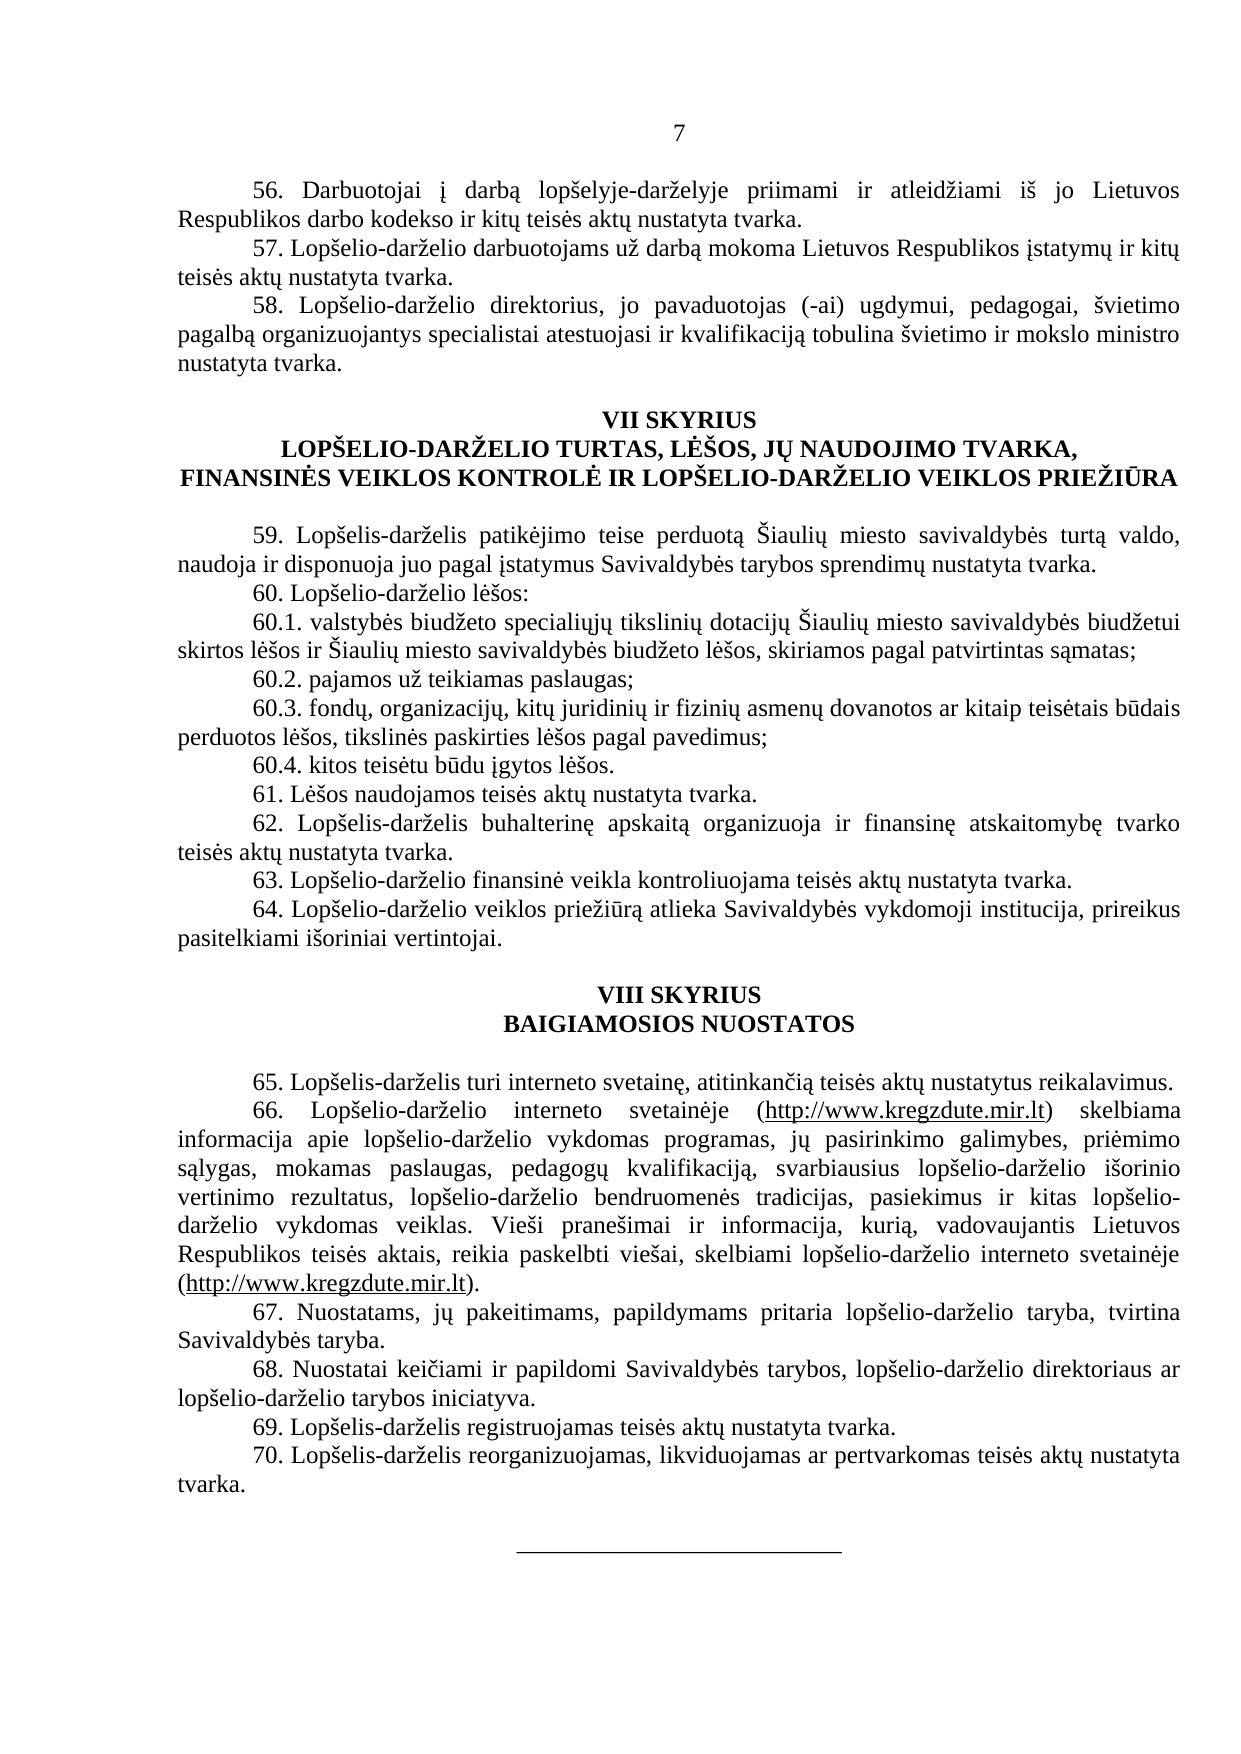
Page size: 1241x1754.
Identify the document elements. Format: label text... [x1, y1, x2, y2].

text FINANSINĖS VEIKLOS KONTROLĖ IR LOPŠELIO-DARŽELIO VEIKLOS PRIEŽIŪRA [177, 463, 1181, 492]
text 67. Nuostatams, jų pakeitimams, papildymams pritaria lopšelio-darželio taryba, tvirtina Savivaldybės taryba. [177, 1297, 1181, 1354]
text VII SKYRIUS [177, 406, 1181, 434]
text 68. Nuostatai keičiami ir papildomi Savivaldybės tarybos, lopšelio-darželio direktoriaus ar lopšelio-darželio tarybos iniciatyva. [177, 1354, 1181, 1412]
text BAIGIAMOSIOS NUOSTATOS [177, 1009, 1181, 1038]
text 62. Lopšelis-darželis buhalterinę apskaitą organizuoja ir finansinę atskaitomybę tvarko teisės aktų nustatyta tvarka. [177, 808, 1181, 866]
text 61. Lėšos naudojamos teisės aktų nustatyta tvarka. [177, 779, 1181, 808]
text 60.2. pajamos už teikiamas paslaugas; [177, 664, 1181, 693]
text 57. Lopšelio-darželio darbuotojams už darbą mokoma Lietuvos Respublikos įstatymų ir kitų teisės aktų nustatyta tvarka. [177, 233, 1181, 291]
text 60.3. fondų, organizacijų, kitų juridinių ir fizinių asmenų dovanotos ar kitaip teisėtais būdais perduotos lėšos, tikslinės paskirties lėšos pagal pavedimus; [177, 693, 1181, 751]
text 63. Lopšelio-darželio finansinė veikla kontroliuojama teisės aktų nustatyta tvarka. [177, 866, 1181, 894]
text 70. Lopšelis-darželis reorganizuojamas, likviduojamas ar pertvarkomas teisės aktų nustatyta tvarka. [177, 1441, 1181, 1498]
text 60.1. valstybės biudžeto specialiųjų tikslinių dotacijų Šiaulių miesto savivaldybės biudžetui skirtos lėšos ir Šiaulių miesto savivaldybės biudžeto lėšos, skiriamos pagal patvirtintas sąmatas; [177, 607, 1181, 664]
text __________________________ [177, 1527, 1181, 1556]
text 64. Lopšelio-darželio veiklos priežiūrą atlieka Savivaldybės vykdomoji institucija, prireikus pasitelkiami išoriniai vertintojai. [177, 894, 1181, 952]
text 58. Lopšelio-darželio direktorius, jo pavaduotojas (-ai) ugdymui, pedagogai, švietimo pagalbą organizuojantys specialistai atestuojasi ir kvalifikaciją tobulina švietimo ir mokslo ministro nustatyta tvarka. [177, 291, 1181, 377]
text 59. Lopšelis-darželis patikėjimo teise perduotą Šiaulių miesto savivaldybės turtą valdo, naudoja ir disponuoja juo pagal įstatymus Savivaldybės tarybos sprendimų nustatyta tvarka. [177, 521, 1181, 578]
text 66. Lopšelio-darželio interneto svetainėje (http://www.kregzdute.mir.lt) skelbiama informacija apie lopšelio-darželio vykdomas programas, jų pasirinkimo galimybes, priėmimo sąlygas, mokamas paslaugas, pedagogų kvalifikaciją, svarbiausius lopšelio-darželio išorinio vertinimo rezultatus, lopšelio-darželio bendruomenės tradicijas, pasiekimus ir kitas lopšelio-darželio vykdomas veiklas. Vieši pranešimai ir informacija, kurią, vadovaujantis Lietuvos Respublikos teisės aktais, reikia paskelbti viešai, skelbiami lopšelio-darželio interneto svetainėje (http://www.kregzdute.mir.lt). [177, 1096, 1181, 1297]
text VIII SKYRIUS [177, 981, 1181, 1009]
text LOPŠELIO-DARŽELIO TURTAS, LĖŠOS, JŲ NAUDOJIMO TVARKA, [177, 434, 1181, 463]
text 60. Lopšelio-darželio lėšos: [177, 578, 1181, 607]
text 60.4. kitos teisėtu būdu įgytos lėšos. [177, 751, 1181, 779]
text 65. Lopšelis-darželis turi interneto svetainę, atitinkančią teisės aktų nustatytus reikalavimus. [177, 1067, 1181, 1096]
text 69. Lopšelis-darželis registruojamas teisės aktų nustatyta tvarka. [177, 1412, 1181, 1441]
text 56. Darbuotojai į darbą lopšelyje-darželyje priimami ir atleidžiami iš jo Lietuvos Respublikos darbo kodekso ir kitų teisės aktų nustatyta tvarka. [177, 176, 1181, 233]
